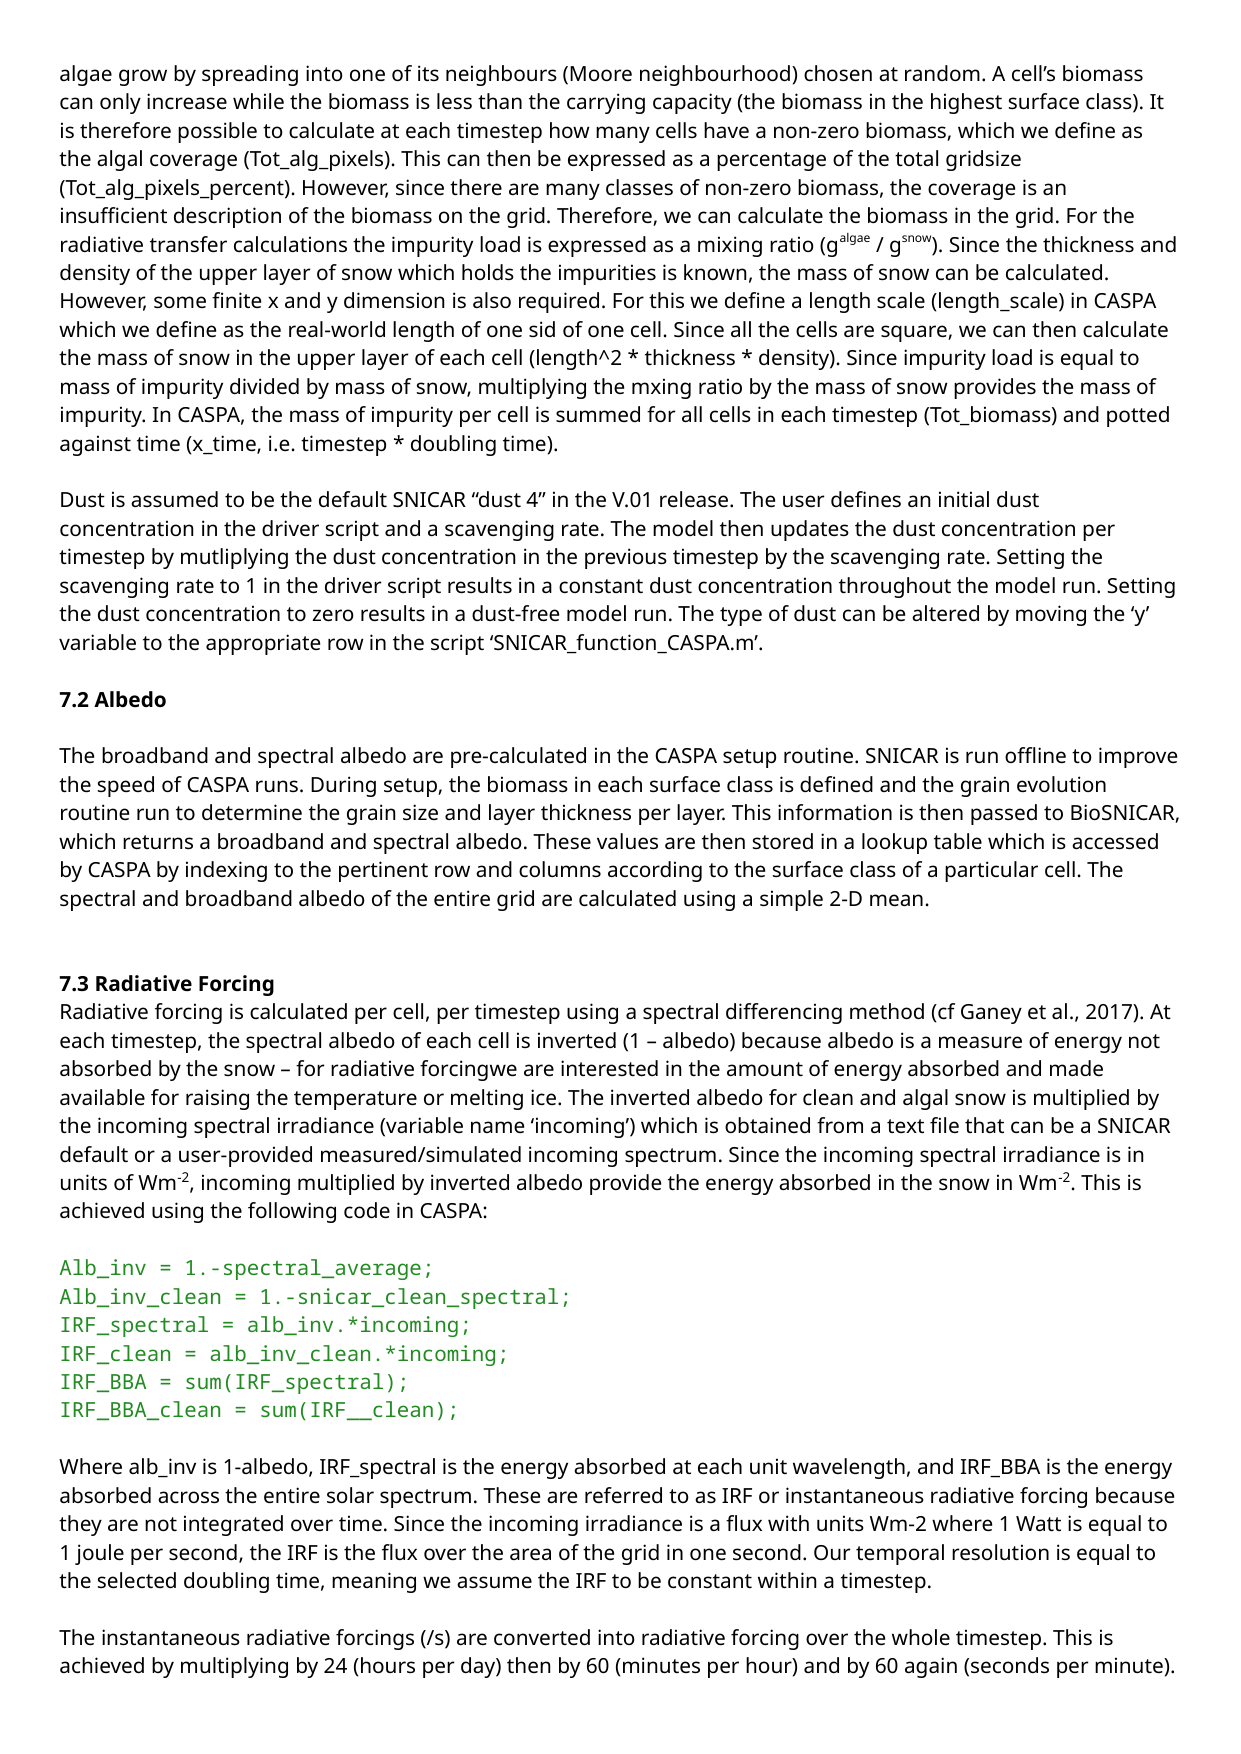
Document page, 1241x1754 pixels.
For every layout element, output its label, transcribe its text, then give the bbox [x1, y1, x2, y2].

text IRF_BBA_clean = sum(IRF__clean); [59, 1396, 1181, 1424]
text 7.2 Albedo [59, 685, 1181, 713]
text Alb_inv = 1.-spectral_average; [59, 1253, 1181, 1282]
text Radiative forcing is calculated per cell, per timestep using a spectral differencing method (cf Ganey et al., 2017). At each timestep, the spectral albedo of each cell is inverted (1 – albedo) because albedo is a measure of energy not absorbed by the snow – for radiative forcingwe are interested in the amount of energy absorbed and made available for raising the temperature or melting ice. The inverted albedo for clean and algal snow is multiplied by the incoming spectral irradiance (variable name ‘incoming’) which is obtained from a text file that can be a SNICAR default or a user-provided measured/simulated incoming spectrum. Since the incoming spectral irradiance is in units of Wm-2, incoming multiplied by inverted albedo provide the energy absorbed in the snow in Wm-2. This is achieved using the following code in CASPA: [59, 997, 1181, 1225]
text 7.3 Radiative Forcing [59, 969, 1181, 997]
text Alb_inv_clean = 1.-snicar_clean_spectral; [59, 1282, 1181, 1310]
text The broadband and spectral albedo are pre-calculated in the CASPA setup routine. SNICAR is run offline to improve the speed of CASPA runs. During setup, the biomass in each surface class is defined and the grain evolution routine run to determine the grain size and layer thickness per layer. This information is then passed to BioSNICAR, which returns a broadband and spectral albedo. These values are then stored in a lookup table which is accessed by CASPA by indexing to the pertinent row and columns according to the surface class of a particular cell. The spectral and broadband albedo of the entire grid are calculated using a simple 2-D mean. [59, 742, 1181, 912]
text algae grow by spreading into one of its neighbours (Moore neighbourhood) chosen at random. A cell’s biomass can only increase while the biomass is less than the carrying capacity (the biomass in the highest surface class). It is therefore possible to calculate at each timestep how many cells have a non-zero biomass, which we define as the algal coverage (Tot_alg_pixels). This can then be expressed as a percentage of the total gridsize (Tot_alg_pixels_percent). However, since there are many classes of non-zero biomass, the coverage is an insufficient description of the biomass on the grid. Therefore, we can calculate the biomass in the grid. For the radiative transfer calculations the impurity load is expressed as a mixing ratio (galgae / gsnow). Since the thickness and density of the upper layer of snow which holds the impurities is known, the mass of snow can be calculated. However, some finite x and y dimension is also required. For this we define a length scale (length_scale) in CASPA which we define as the real-world length of one sid of one cell. Since all the cells are square, we can then calculate the mass of snow in the upper layer of each cell (length^2 * thickness * density). Since impurity load is equal to mass of impurity divided by mass of snow, multiplying the mxing ratio by the mass of snow provides the mass of impurity. In CASPA, the mass of impurity per cell is summed for all cells in each timestep (Tot_biomass) and potted against time (x_time, i.e. timestep * doubling time). [59, 59, 1181, 457]
text Where alb_inv is 1-albedo, IRF_spectral is the energy absorbed at each unit wavelength, and IRF_BBA is the energy absorbed across the entire solar spectrum. These are referred to as IRF or instantaneous radiative forcing because they are not integrated over time. Since the incoming irradiance is a flux with units Wm-2 where 1 Watt is equal to 1 joule per second, the IRF is the flux over the area of the grid in one second. Our temporal resolution is equal to the selected doubling time, meaning we assume the IRF to be constant within a timestep. [59, 1452, 1181, 1595]
text IRF_spectral = alb_inv.*incoming; [59, 1310, 1181, 1339]
text IRF_clean = alb_inv_clean.*incoming; [59, 1339, 1181, 1367]
text IRF_BBA = sum(IRF_spectral); [59, 1367, 1181, 1396]
text Dust is assumed to be the default SNICAR “dust 4” in the V.01 release. The user defines an initial dust concentration in the driver script and a scavenging rate. The model then updates the dust concentration per timestep by mutliplying the dust concentration in the previous timestep by the scavenging rate. Setting the scavenging rate to 1 in the driver script results in a constant dust concentration throughout the model run. Setting the dust concentration to zero results in a dust-free model run. The type of dust can be altered by moving the ‘y’ variable to the appropriate row in the script ‘SNICAR_function_CASPA.m’. [59, 486, 1181, 656]
text The instantaneous radiative forcings (/s) are converted into radiative forcing over the whole timestep. This is achieved by multiplying by 24 (hours per day) then by 60 (minutes per hour) and by 60 again (seconds per minute). [59, 1623, 1181, 1680]
